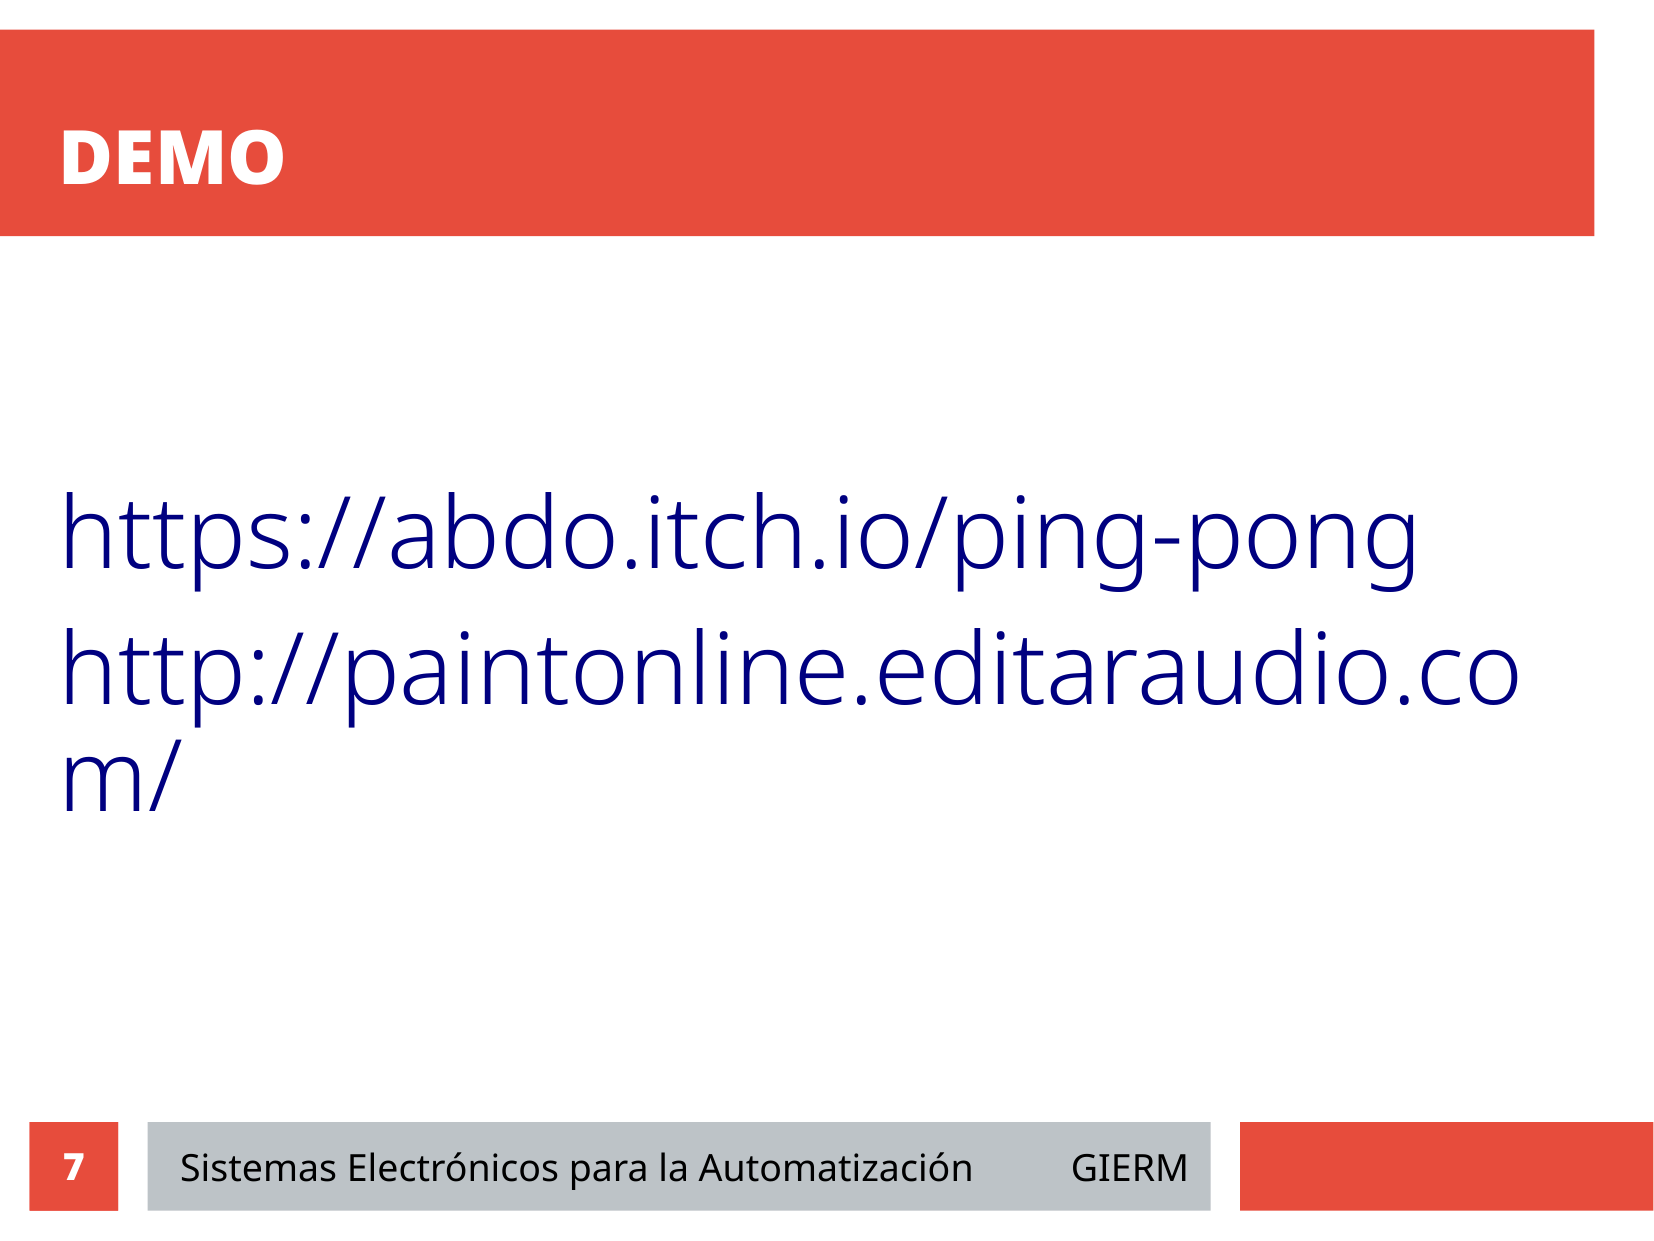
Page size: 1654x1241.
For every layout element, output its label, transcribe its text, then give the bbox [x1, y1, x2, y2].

text_box Sistemas Electrónicos para la Automatización GIERM [165, 1133, 1203, 1203]
subtitle https://abdo.itch.io/ping-pong http://paintonline.editaraudio.com/ [59, 324, 1565, 1093]
title DEMO [59, 59, 1595, 207]
